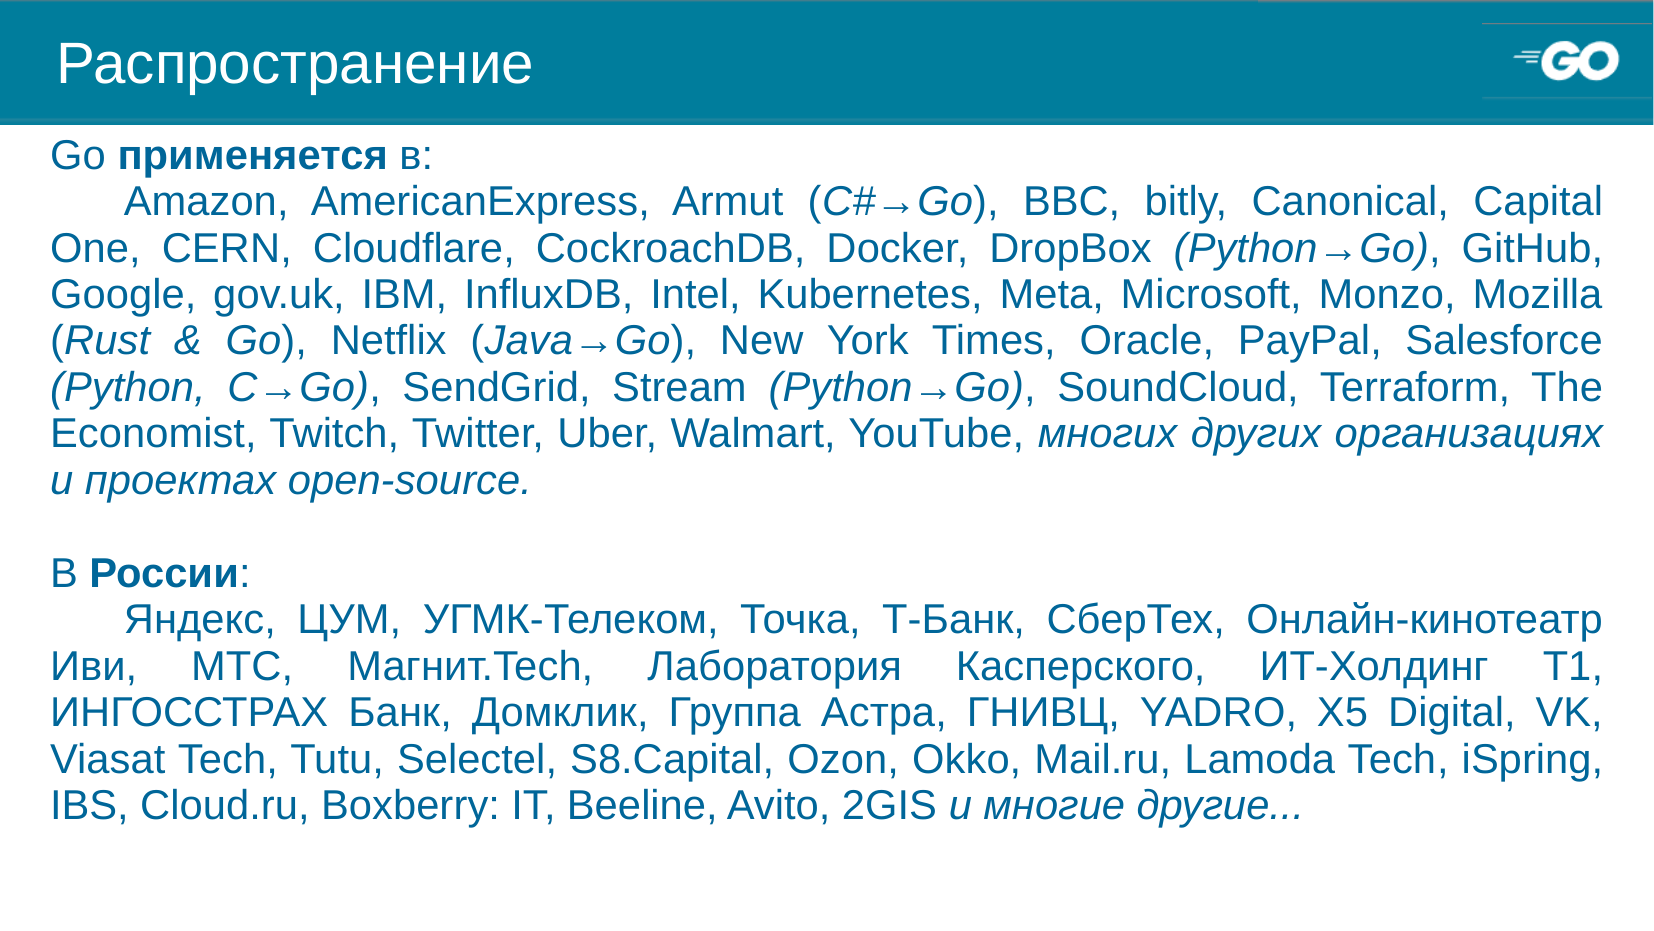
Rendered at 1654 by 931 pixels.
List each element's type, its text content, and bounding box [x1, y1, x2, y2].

text_box Go применяется в: Amazon, AmericanExpress, Armut (C#→Go), BBC, bitly, Canonical, Capital One, CERN, Cloudflare, CockroachDB, Docker, DropBox (Python→Go), GitHub, Google, gov.uk, IBM, InfluxDB, Intel, Kubernetes, Meta, Microsoft, Monzo, Mozilla (Rust & Go), Netflix (Java→Go), New York Times, Oracle, PayPal, Salesforce (Python, C→Go), SendGrid, Stream (Python→Go), SoundCloud, Terraform, The Economist, Twitch, Twitter, Uber, Walmart, YouTube, многих других организациях и проектах open-source. В России: Яндекс, ЦУМ, УГМК-Телеком, Точка, Т-Банк, СберТех, Онлайн-кинотеатр Иви, МТС, Магнит.Tech, Лаборатория Касперского, ИТ-Холдинг Т1, ИНГОССТРАХ Банк, Домклик, Группа Астра, ГНИВЦ, YADRO, X5 Digital, VK, Viasat Tech, Tutu, Selectel, S8.Capital, Ozon, Okko, Mail.ru, Lamoda Tech, iSpring, IBS, Cloud.ru, Boxberry: IT, Beeline, Avito, 2GIS и многие другие... [35, 124, 1619, 898]
text_box Распространение [41, 23, 1495, 104]
picture [1542, 41, 1619, 81]
